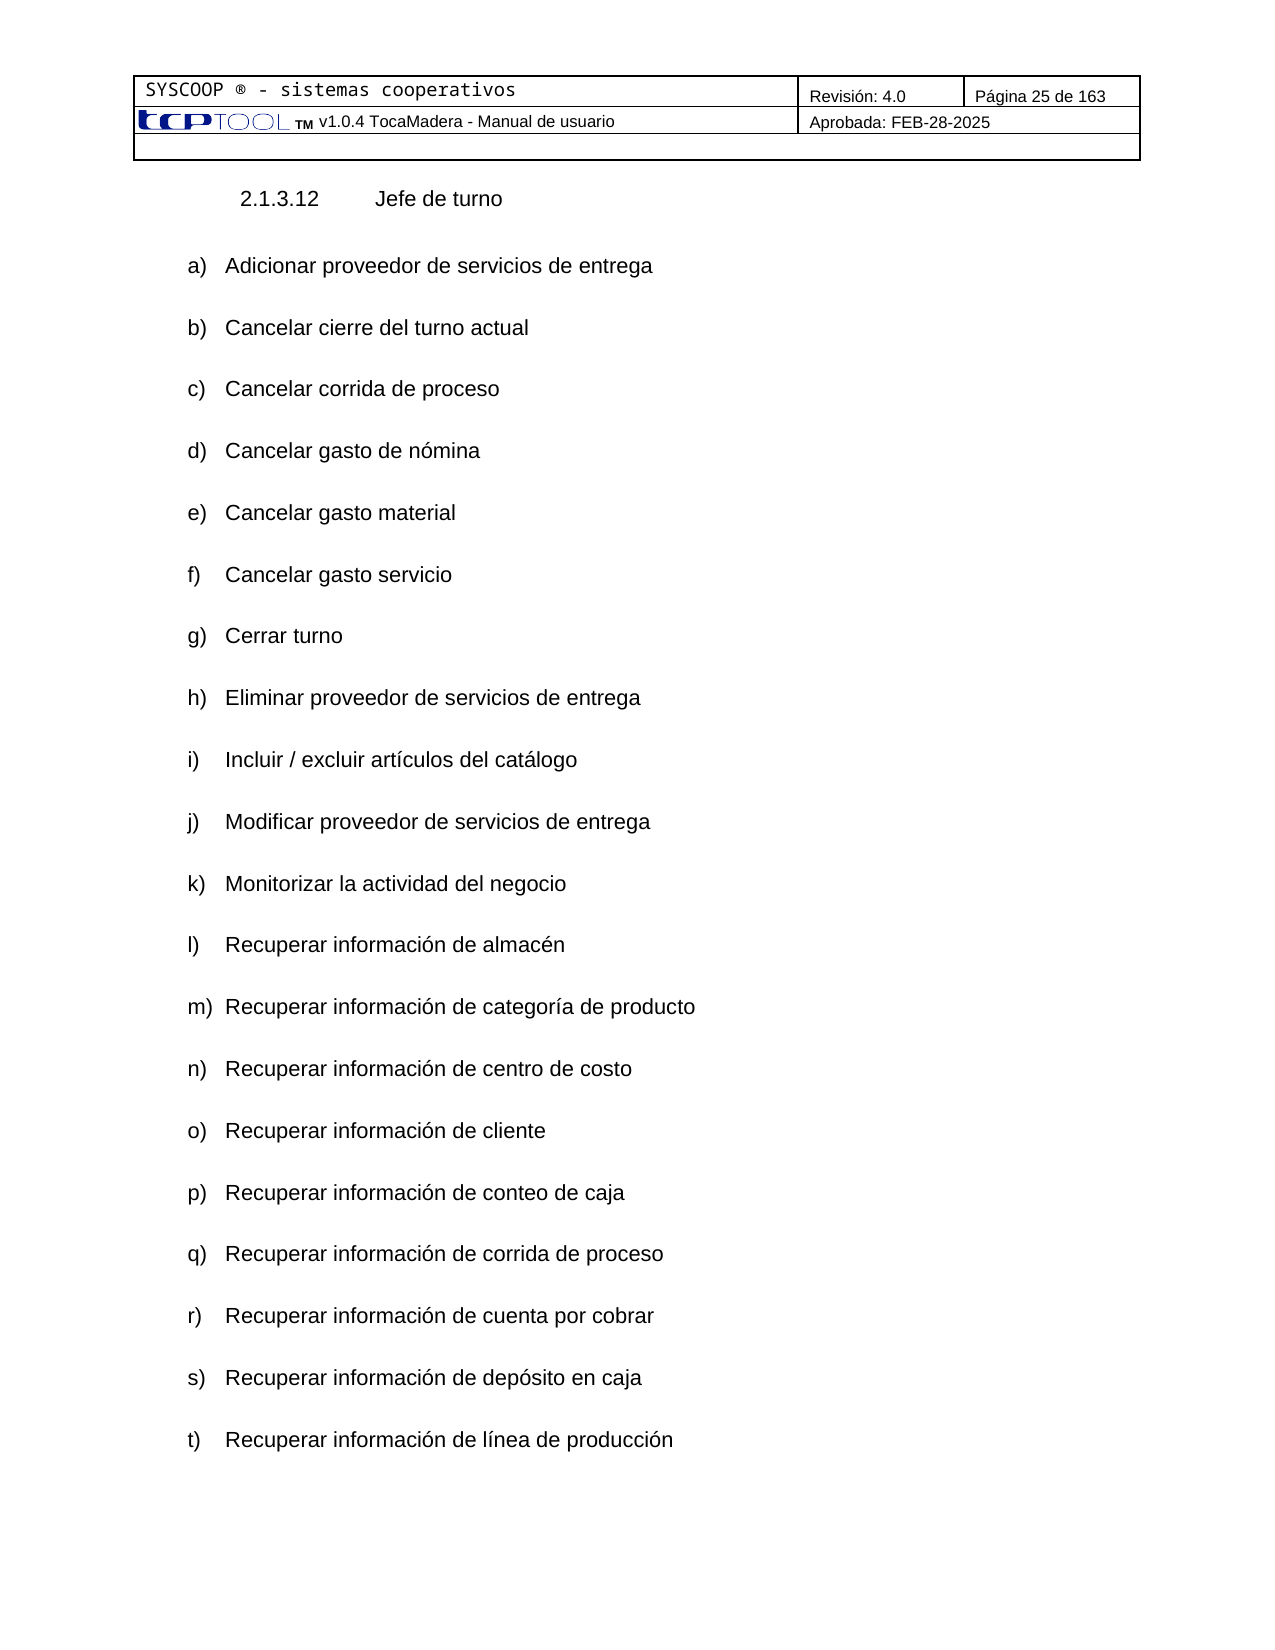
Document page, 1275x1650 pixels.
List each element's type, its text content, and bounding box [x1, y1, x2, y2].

list Cancelar corrida de proceso [187, 376, 1125, 402]
list Eliminar proveedor de servicios de entrega [187, 685, 1125, 710]
list Recuperar información de cliente [187, 1118, 1125, 1143]
list Recuperar información de depósito en caja [187, 1365, 1125, 1390]
list Recuperar información de almacén [187, 932, 1125, 957]
list Modificar proveedor de servicios de entrega [187, 809, 1125, 834]
list Recuperar información de centro de costo [187, 1056, 1125, 1081]
subtitle Jefe de turno [240, 186, 1125, 211]
list Incluir / excluir artículos del catálogo [187, 747, 1125, 772]
list Recuperar información de corrida de proceso [187, 1241, 1125, 1266]
list Cancelar gasto de nómina [187, 438, 1125, 463]
list Cancelar cierre del turno actual [187, 314, 1125, 340]
list Monitorizar la actividad del negocio [187, 871, 1125, 896]
picture [138, 110, 290, 130]
list Cancelar gasto material [187, 500, 1125, 525]
list Recuperar información de cuenta por cobrar [187, 1303, 1125, 1328]
list Cerrar turno [187, 623, 1125, 649]
list Recuperar información de categoría de producto [187, 994, 1125, 1019]
list Recuperar información de conteo de caja [187, 1179, 1125, 1204]
list Cancelar gasto servicio [187, 562, 1125, 587]
list Adicionar proveedor de servicios de entrega [187, 253, 1125, 278]
list Recuperar información de línea de producción [187, 1426, 1125, 1452]
